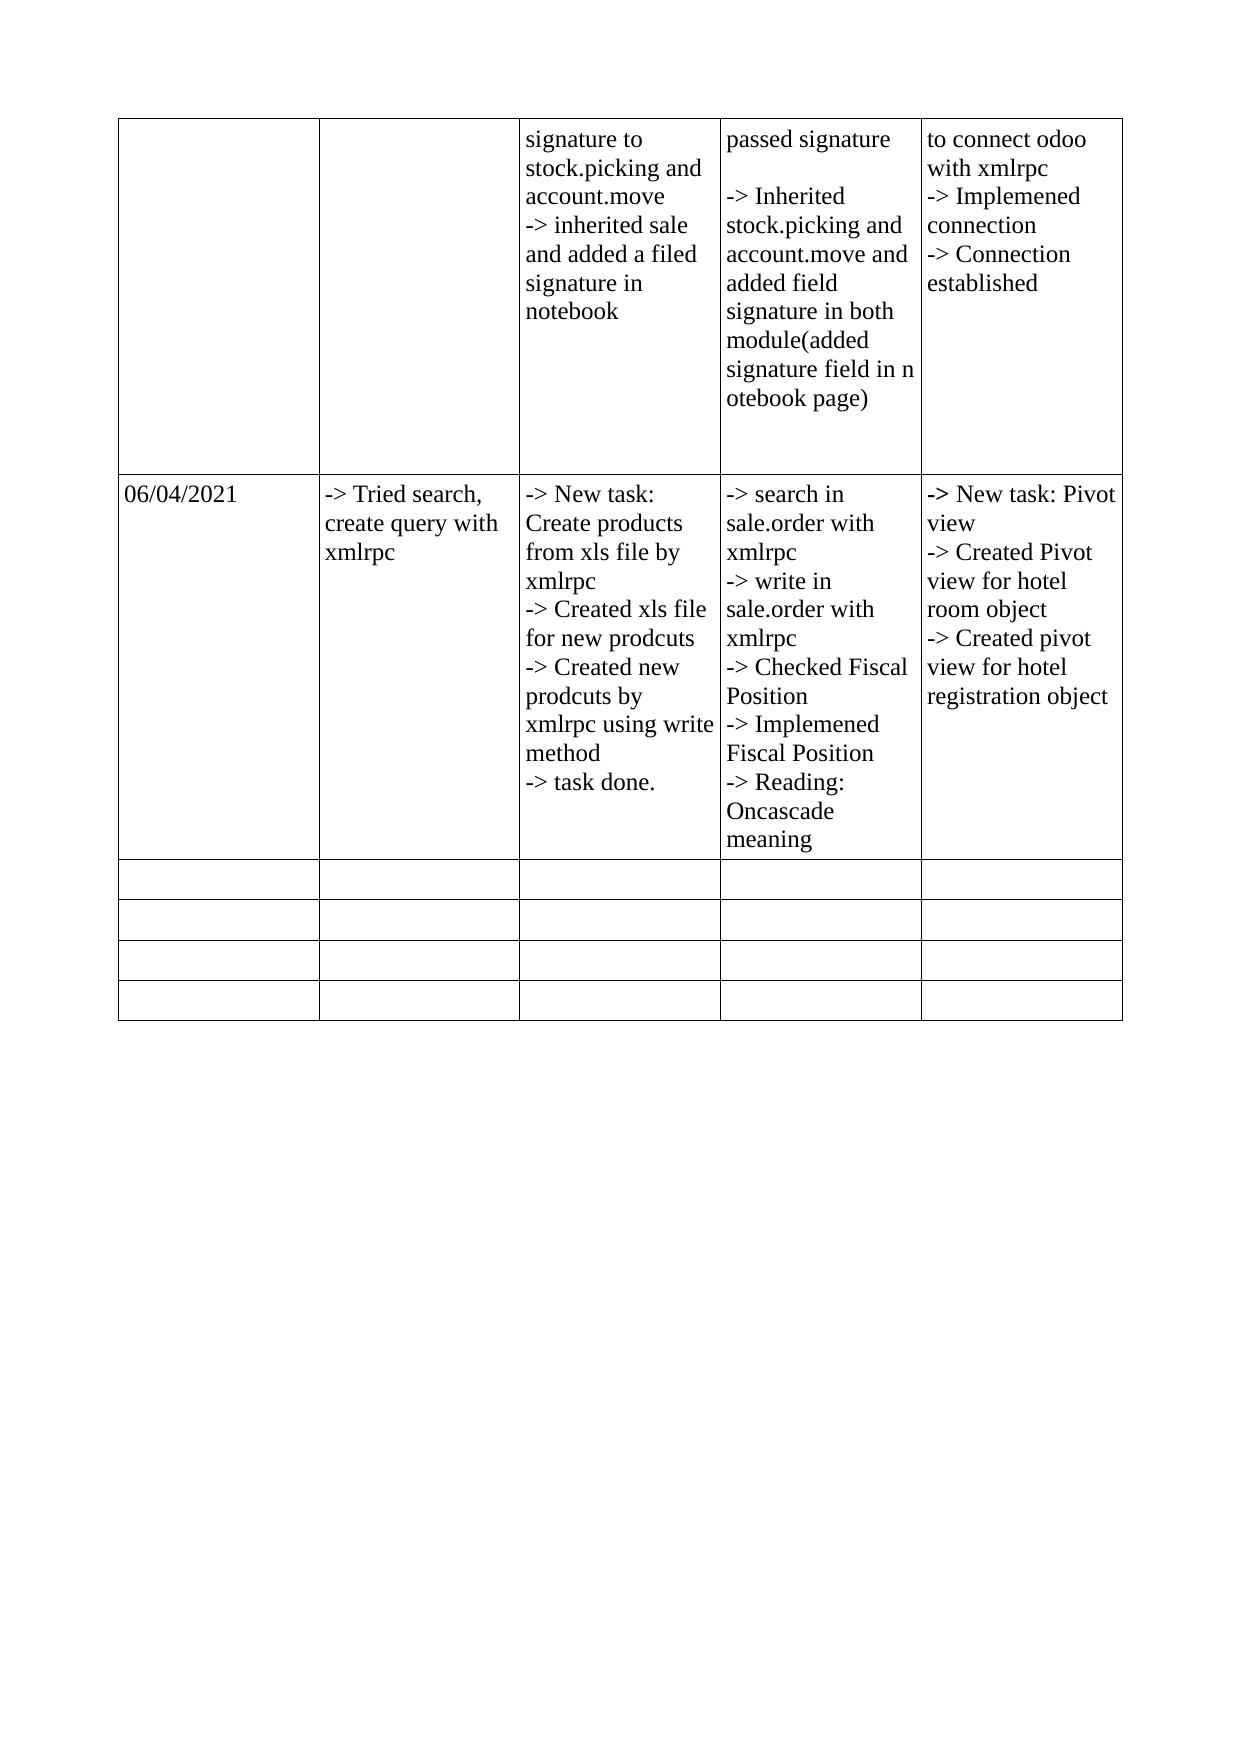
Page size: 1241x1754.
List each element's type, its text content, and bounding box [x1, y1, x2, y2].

table_cell [520, 860, 720, 899]
table_cell [320, 900, 519, 940]
table_cell [320, 860, 519, 899]
table_cell [119, 119, 319, 474]
table_cell [119, 941, 319, 980]
table_cell [520, 900, 720, 940]
table_cell -> New task: Pivot view -> Created Pivot view for hotel room object -> Created pivot view for hotel registration object [922, 475, 1122, 859]
table_cell [119, 981, 319, 1020]
table_cell [922, 900, 1122, 940]
table_cell 06/04/2021 [119, 475, 319, 859]
table_cell [721, 941, 921, 980]
table_cell [320, 981, 519, 1020]
table_cell signature to stock.picking and account.move -> inherited sale and added a filed signature in notebook [520, 119, 720, 474]
table_cell [922, 981, 1122, 1020]
table_cell [520, 941, 720, 980]
table_cell passed signature -> Inherited stock.picking and account.move and added field signature in both module(added signature field in n otebook page) [721, 119, 921, 474]
table_cell [922, 860, 1122, 899]
table_cell [721, 981, 921, 1020]
table_cell [119, 860, 319, 899]
table_cell [922, 941, 1122, 980]
table_cell -> search in sale.order with xmlrpc -> write in sale.order with xmlrpc -> Checked Fiscal Position -> Implemened Fiscal Position -> Reading: Oncascade meaning [721, 475, 921, 859]
table_cell [119, 900, 319, 940]
table_cell [320, 119, 519, 474]
table_cell [721, 860, 921, 899]
table_cell to connect odoo with xmlrpc -> Implemened connection -> Connection established [922, 119, 1122, 474]
table_cell [520, 981, 720, 1020]
table_cell [320, 941, 519, 980]
table_cell -> Tried search, create query with xmlrpc [320, 475, 519, 859]
table_cell [721, 900, 921, 940]
table_cell -> New task: Create products from xls file by xmlrpc -> Created xls file for new prodcuts -> Created new prodcuts by xmlrpc using write method -> task done. [520, 475, 720, 859]
